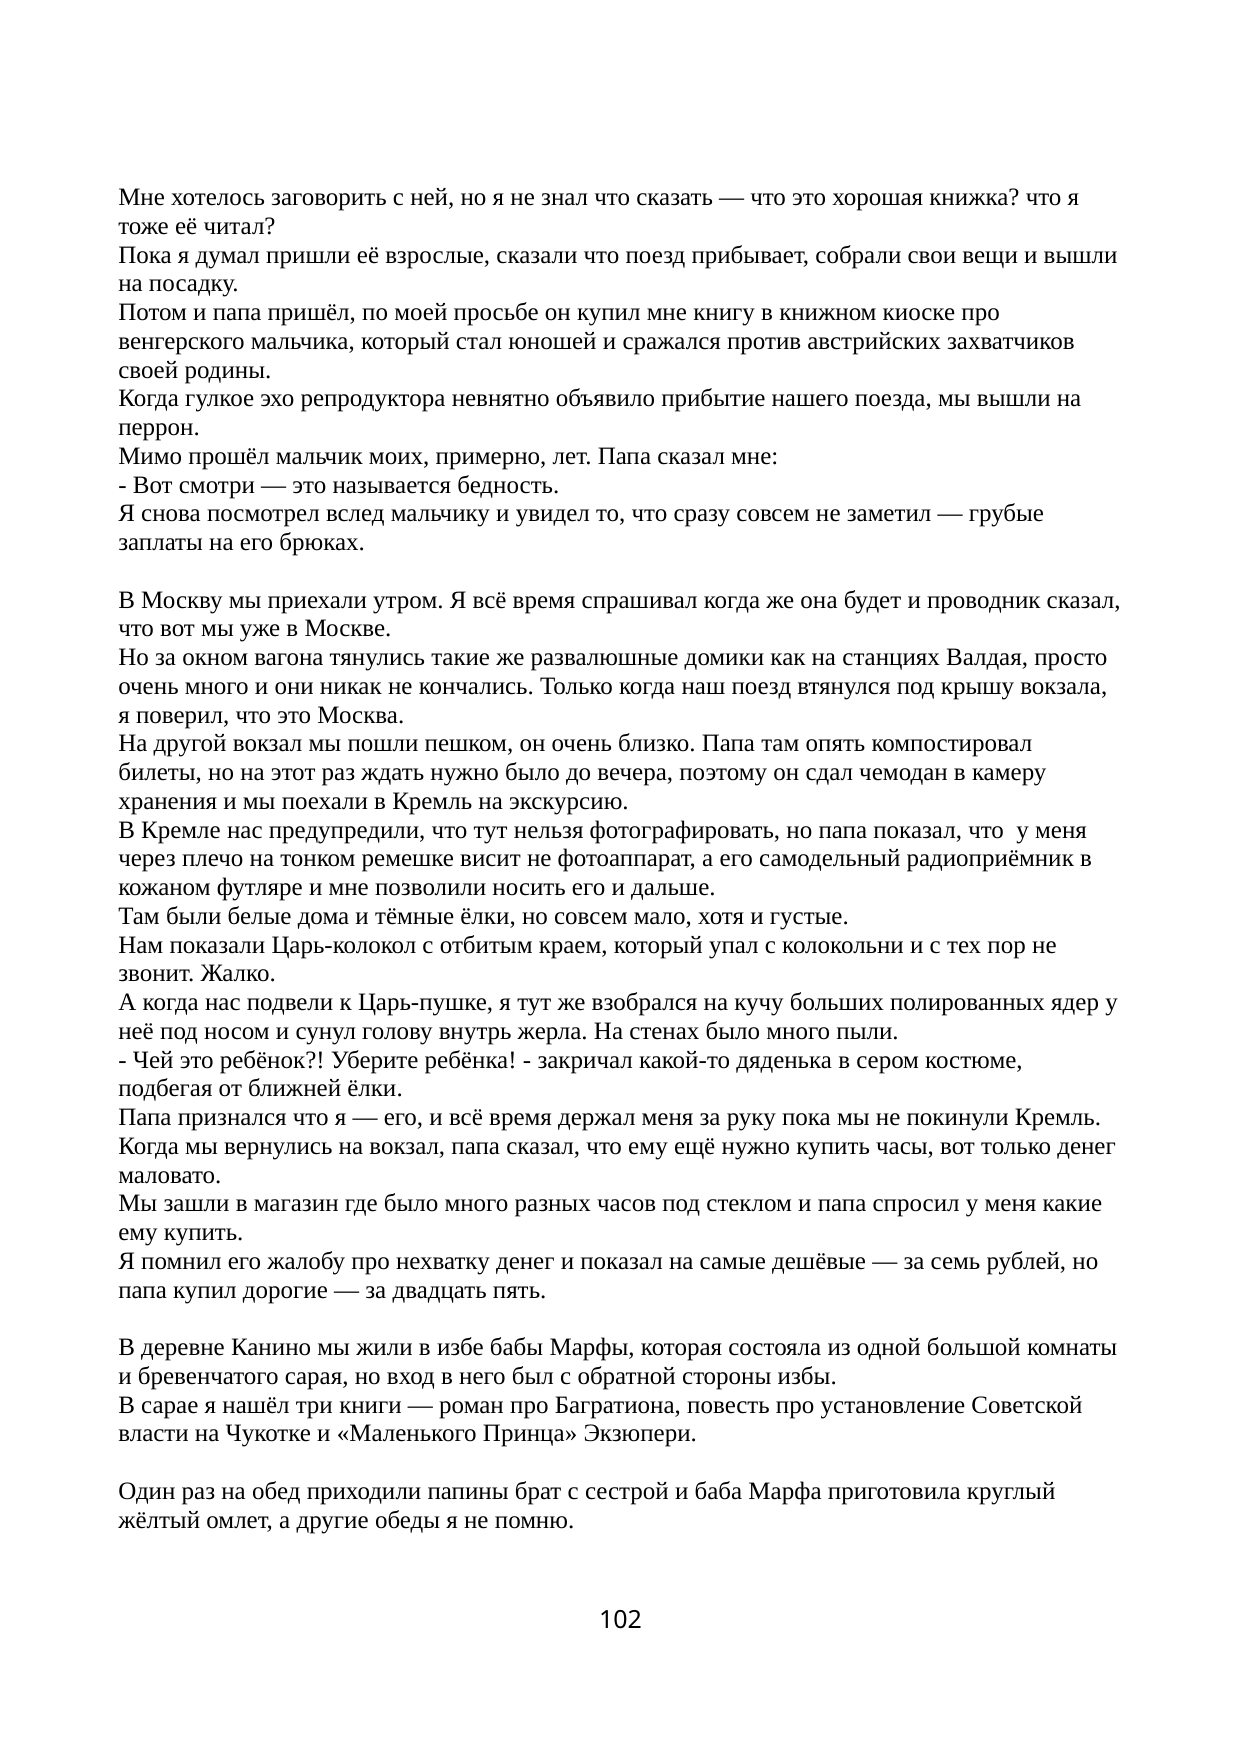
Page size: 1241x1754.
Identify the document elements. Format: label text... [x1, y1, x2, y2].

text Я снова посмотрел вслед мальчику и увидел то, что сразу совсем не заметил — грубые заплаты на его брюках. [118, 498, 1122, 556]
text В деревне Канино мы жили в избе бабы Марфы, которая состояла из одной большой комнаты и бревенчатого сарая, но вход в него был с обратной стороны избы. [118, 1332, 1122, 1390]
text Мимо прошёл мальчик моих, примерно, лет. Папа сказал мне: [118, 441, 1122, 470]
text - Вот смотри — это называется бедность. [118, 470, 1122, 498]
text Но за окном вагона тянулись такие же развалюшные домики как на станциях Валдая, просто очень много и они никак не кончались. Только когда наш поезд втянулся под крышу вокзала, я поверил, что это Москва. [118, 642, 1122, 728]
text В Москву мы приехали утром. Я всё время спрашивал когда же она будет и проводник сказал, что вот мы уже в Москве. [118, 585, 1122, 642]
text Когда мы вернулись на вокзал, папа сказал, что ему ещё нужно купить часы, вот только денег маловато. [118, 1131, 1122, 1188]
text Там были белые дома и тёмные ёлки, но совсем мало, хотя и густые. [118, 901, 1122, 930]
text А когда нас подвели к Царь-пушке, я тут же взобрался на кучу больших полированных ядер у неё под носом и сунул голову внутрь жерла. На стенах было много пыли. [118, 987, 1122, 1045]
text Когда гулкое эхо репродуктора невнятно объявило прибытие нашего поезда, мы вышли на перрон. [118, 383, 1122, 441]
text Нам показали Царь-колокол с отбитым краем, который упал с колокольни и с тех пор не звонит. Жалко. [118, 930, 1122, 987]
text Пока я думал пришли её взрослые, сказали что поезд прибывает, собрали свои вещи и вышли на посадку. [118, 240, 1122, 297]
text Мы зашли в магазин где было много разных часов под стеклом и папа спросил у меня какие ему купить. [118, 1188, 1122, 1246]
text Папа признался что я — его, и всё время держал меня за руку пока мы не покинули Кремль. [118, 1102, 1122, 1131]
text На другой вокзал мы пошли пешком, он очень близко. Папа там опять компостировал билеты, но на этот раз ждать нужно было до вечера, поэтому он сдал чемодан в камеру хранения и мы поехали в Кремль на экскурсию. [118, 728, 1122, 815]
text Потом и папа пришёл, по моей просьбе он купил мне книгу в книжном киоске про венгерского мальчика, который стал юношей и сражался против австрийских захватчиков своей родины. [118, 297, 1122, 383]
text - Чей это ребёнок?! Уберите ребёнка! - закричал какой-то дяденька в сером костюме, подбегая от ближней ёлки. [118, 1045, 1122, 1102]
text В Кремле нас предупредили, что тут нельзя фотографировать, но папа показал, что у меня через плечо на тонком ремешке висит не фотоаппарат, а его самодельный радиоприёмник в кожаном футляре и мне позволили носить его и дальше. [118, 815, 1122, 901]
text В сарае я нашёл три книги — роман про Багратиона, повесть про установление Советской власти на Чукотке и «Маленького Принца» Экзюпери. [118, 1390, 1122, 1447]
text Я помнил его жалобу про нехватку денег и показал на самые дешёвые — за семь рублей, но папа купил дорогие — за двадцать пять. [118, 1246, 1122, 1303]
text Один раз на обед приходили папины брат с сестрой и баба Марфа приготовила круглый жёлтый омлет, а другие обеды я не помню. [118, 1476, 1122, 1533]
text Мне хотелось заговорить с ней, но я не знал что сказать — что это хорошая книжка? что я тоже её читал? [118, 182, 1122, 240]
